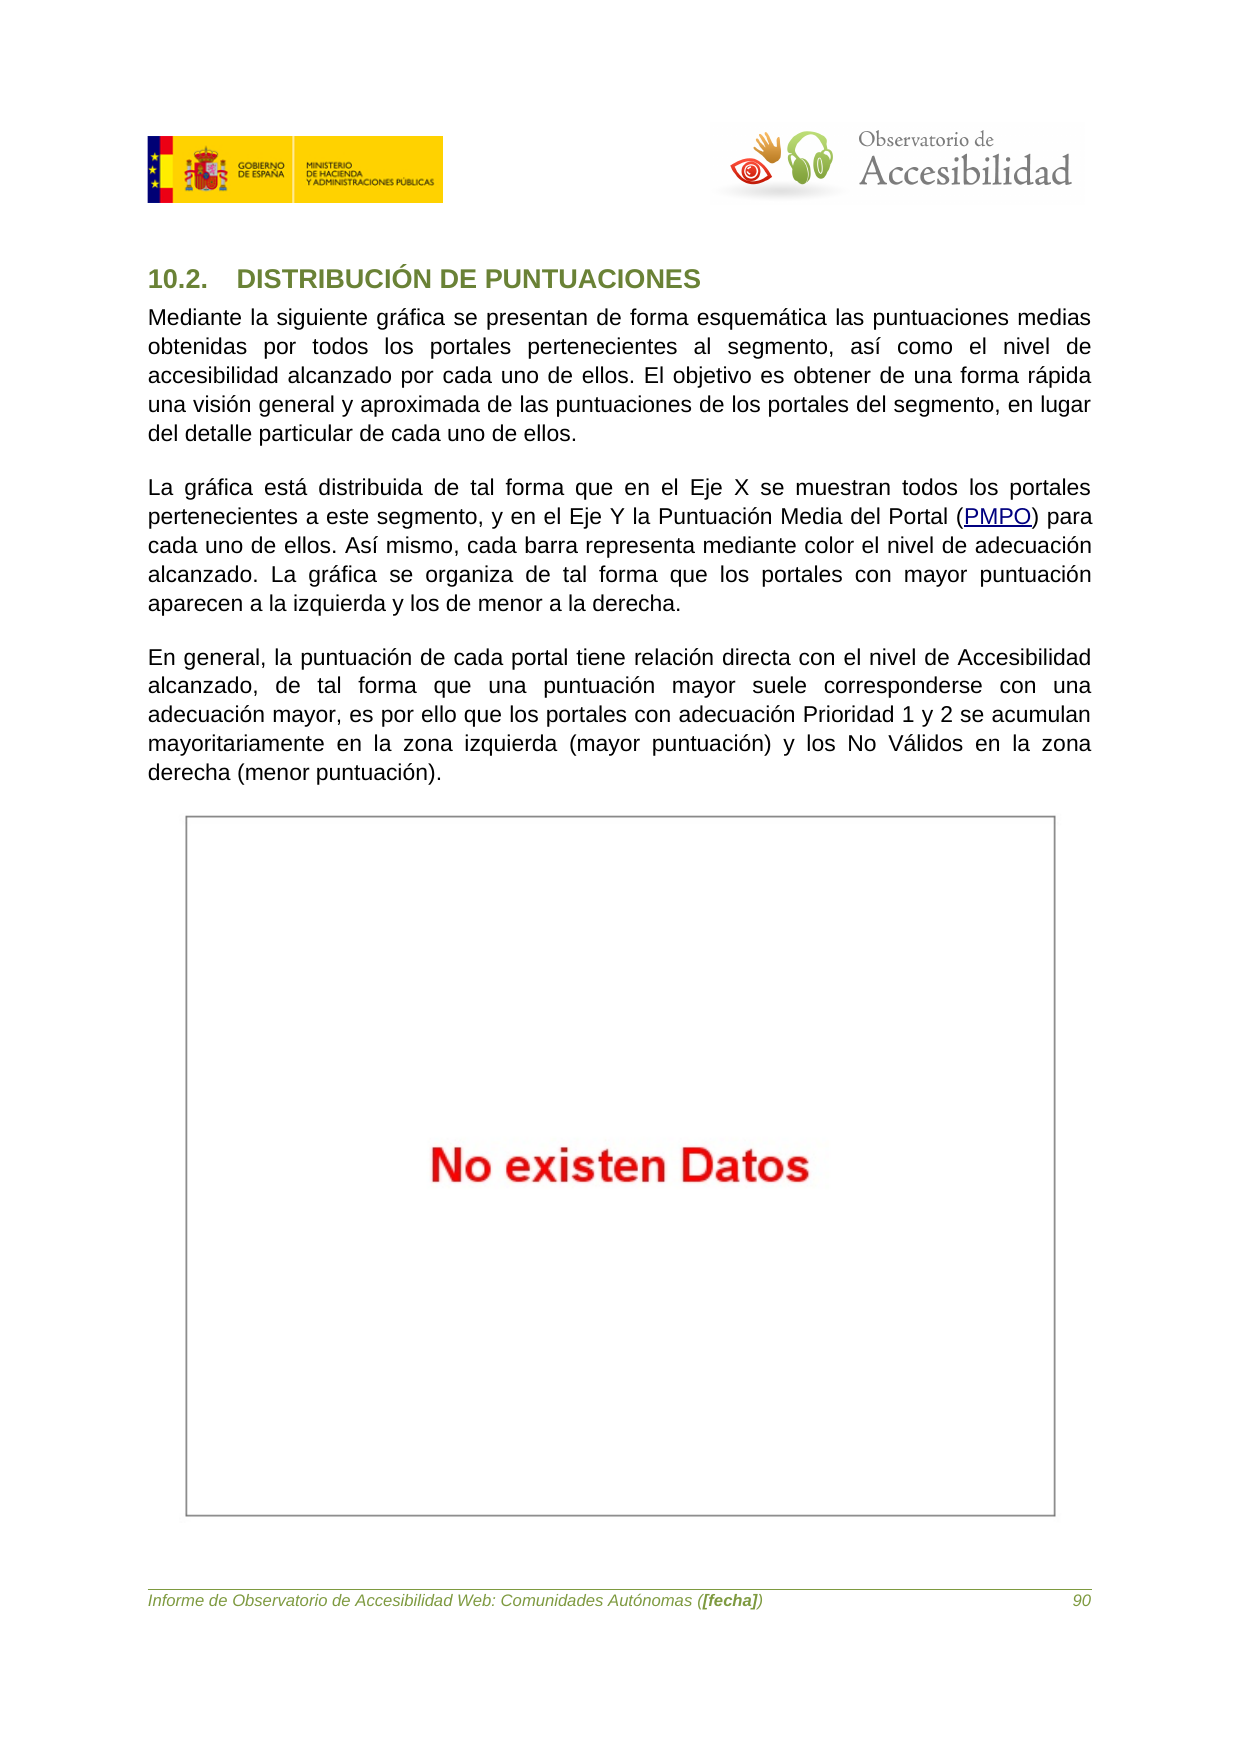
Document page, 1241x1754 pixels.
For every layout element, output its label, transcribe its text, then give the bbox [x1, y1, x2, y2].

text Mediante la siguiente gráfica se presentan de forma esquemática las puntuaciones medias obtenidas por todos los portales pertenecientes al segmento, así como el nivel de accesibilidad alcanzado por cada uno de ellos. El objetivo es obtener de una forma rápida una visión general y aproximada de las puntuaciones de los portales del segmento, en lugar del detalle particular de cada uno de ellos. [148, 304, 1092, 446]
list Distribución de puntuaciones [148, 263, 1092, 294]
picture [710, 122, 1086, 205]
picture [178, 813, 1062, 1523]
text La gráfica está distribuida de tal forma que en el Eje X se muestran todos los portales pertenecientes a este segmento, y en el Eje Y la Puntuación Media del Portal (PMPO) para cada uno de ellos. Así mismo, cada barra representa mediante color el nivel de adecuación alcanzado. La gráfica se organiza de tal forma que los portales con mayor puntuación aparecen a la izquierda y los de menor a la derecha. [148, 474, 1092, 616]
text En general, la puntuación de cada portal tiene relación directa con el nivel de Accesibilidad alcanzado, de tal forma que una puntuación mayor suele corresponderse con una adecuación mayor, es por ello que los portales con adecuación Prioridad 1 y 2 se acumulan mayoritariamente en la zona izquierda (mayor puntuación) y los No Válidos en la zona derecha (menor puntuación). [148, 643, 1092, 786]
picture [147, 136, 443, 203]
